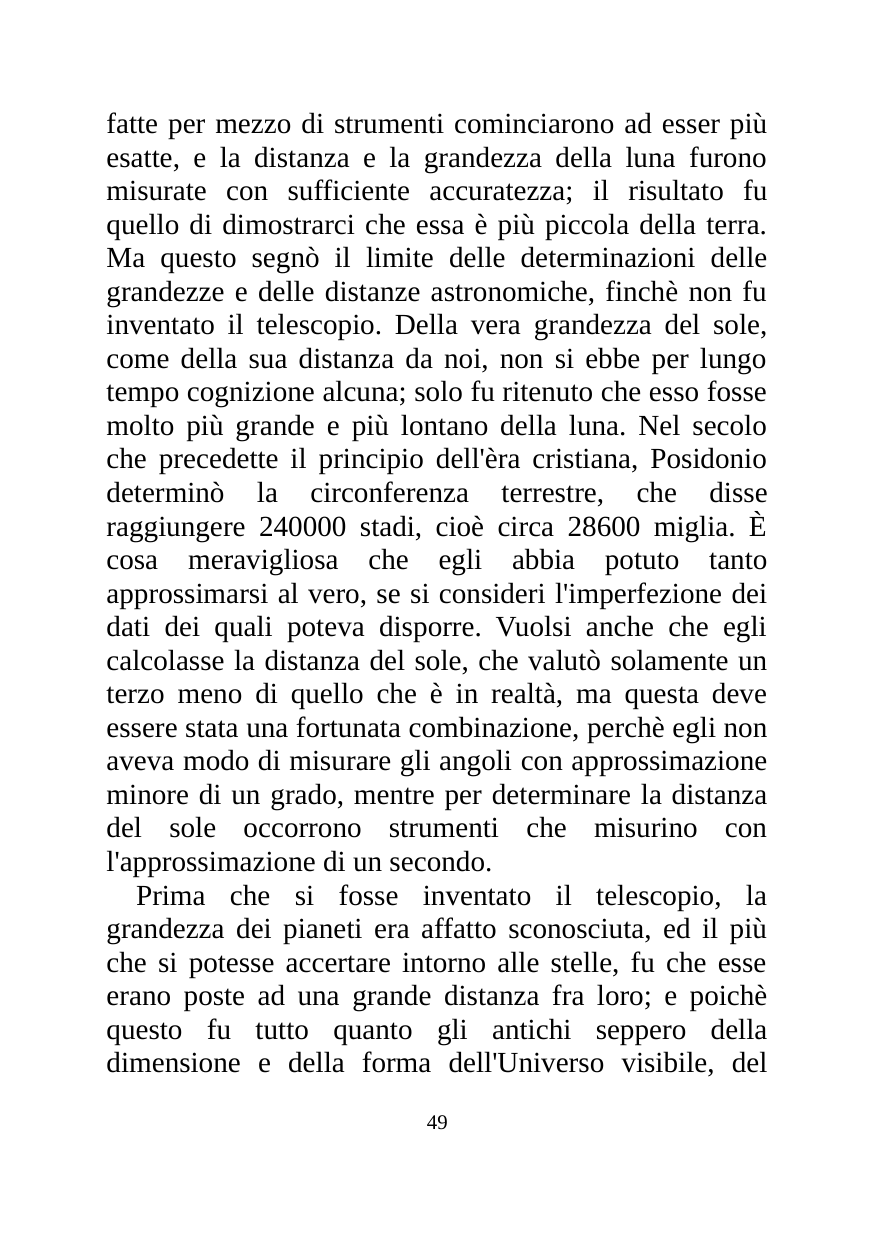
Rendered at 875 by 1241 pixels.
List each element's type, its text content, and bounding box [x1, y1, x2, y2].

text fatte per mezzo di strumenti cominciarono ad esser più esatte, e la distanza e la grandezza della luna furono misurate con sufficiente accuratezza; il risultato fu quello di dimostrarci che essa è più piccola della terra. Ma questo segnò il limite delle determinazioni delle grandezze e delle distanze astronomiche, finchè non fu inventato il telescopio. Della vera grandezza del sole, come della sua distanza da noi, non si ebbe per lungo tempo cognizione alcuna; solo fu ritenuto che esso fosse molto più grande e più lontano della luna. Nel secolo che precedette il principio dell'èra cristiana, Posidonio determinò la circonferenza terrestre, che disse raggiungere 240000 stadi, cioè circa 28600 miglia. È cosa meravigliosa che egli abbia potuto tanto approssimarsi al vero, se si consideri l'imperfezione dei dati dei quali poteva disporre. Vuolsi anche che egli calcolasse la distanza del sole, che valutò solamente un terzo meno di quello che è in realtà, ma questa deve essere stata una fortunata combinazione, perchè egli non aveva modo di misurare gli angoli con approssimazione minore di un grado, mentre per determinare la distanza del sole occorrono strumenti che misurino con l'approssimazione di un secondo. [106, 106, 768, 878]
text Prima che si fosse inventato il telescopio, la grandezza dei pianeti era affatto sconosciuta, ed il più che si potesse accertare intorno alle stelle, fu che esse erano poste ad una grande distanza fra loro; e poichè questo fu tutto quanto gli antichi seppero della dimensione e della forma dell'Universo visibile, del [106, 878, 768, 1079]
